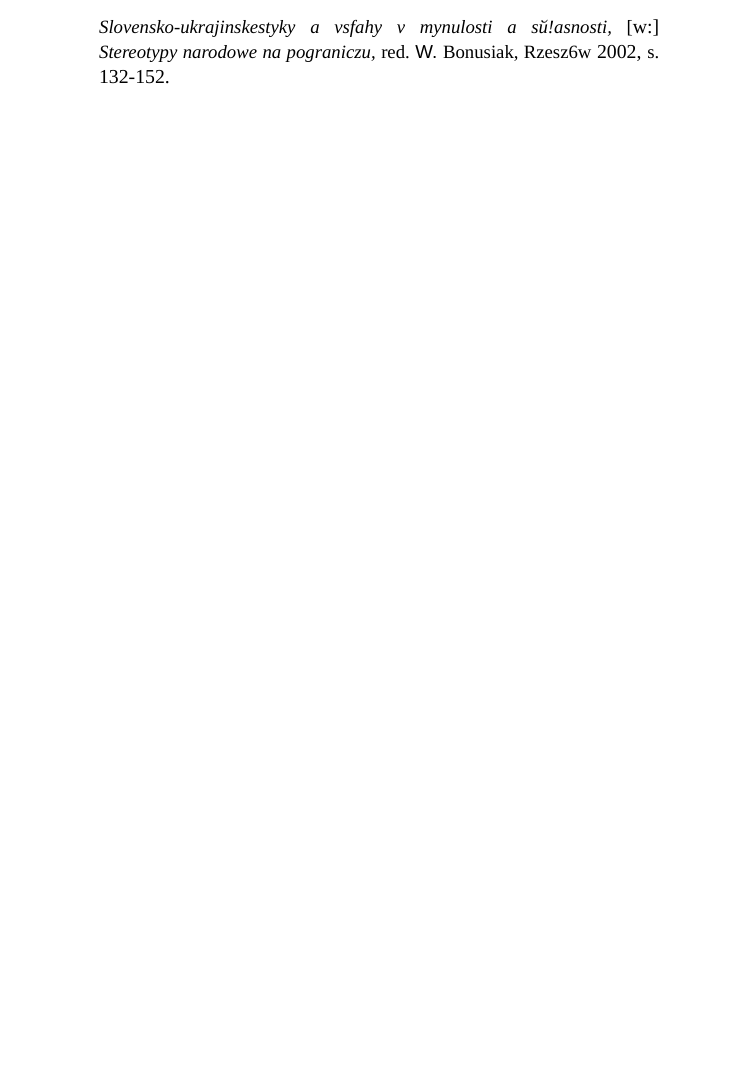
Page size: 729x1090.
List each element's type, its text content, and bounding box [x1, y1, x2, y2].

text Slovensko-ukrajinskestyky а vsfahy v mynulosti а sй!asnosti, [w:] Stereotypy narodowe па pograniczu, red. W. Bonusiak, Rzesz6w 2002, s. 132-152. [70, 14, 659, 88]
